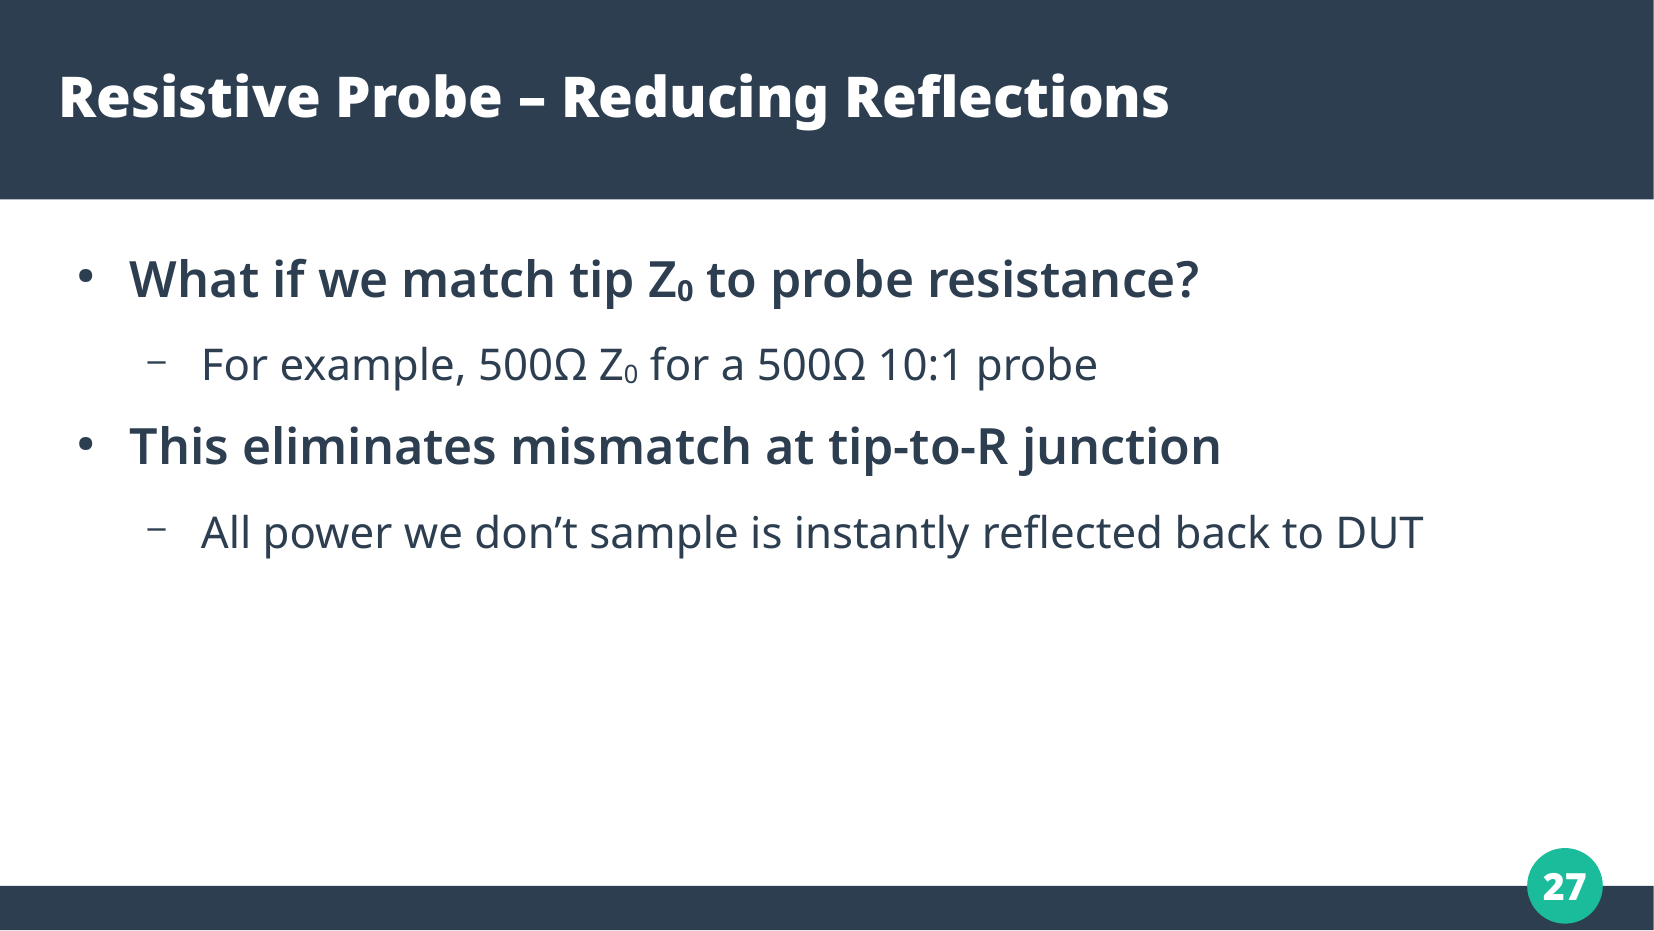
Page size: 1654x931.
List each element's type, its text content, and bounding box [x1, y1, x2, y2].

title Resistive Probe – Reducing Reflections [59, 37, 1595, 155]
list What if we match tip Z0 to probe resistance? For example, 500Ω Z0 for a 500Ω 10:1 probe This eliminates mismatch at tip-to-R junction All power we don’t sample is instantly reflected back to DUT [59, 243, 1595, 864]
